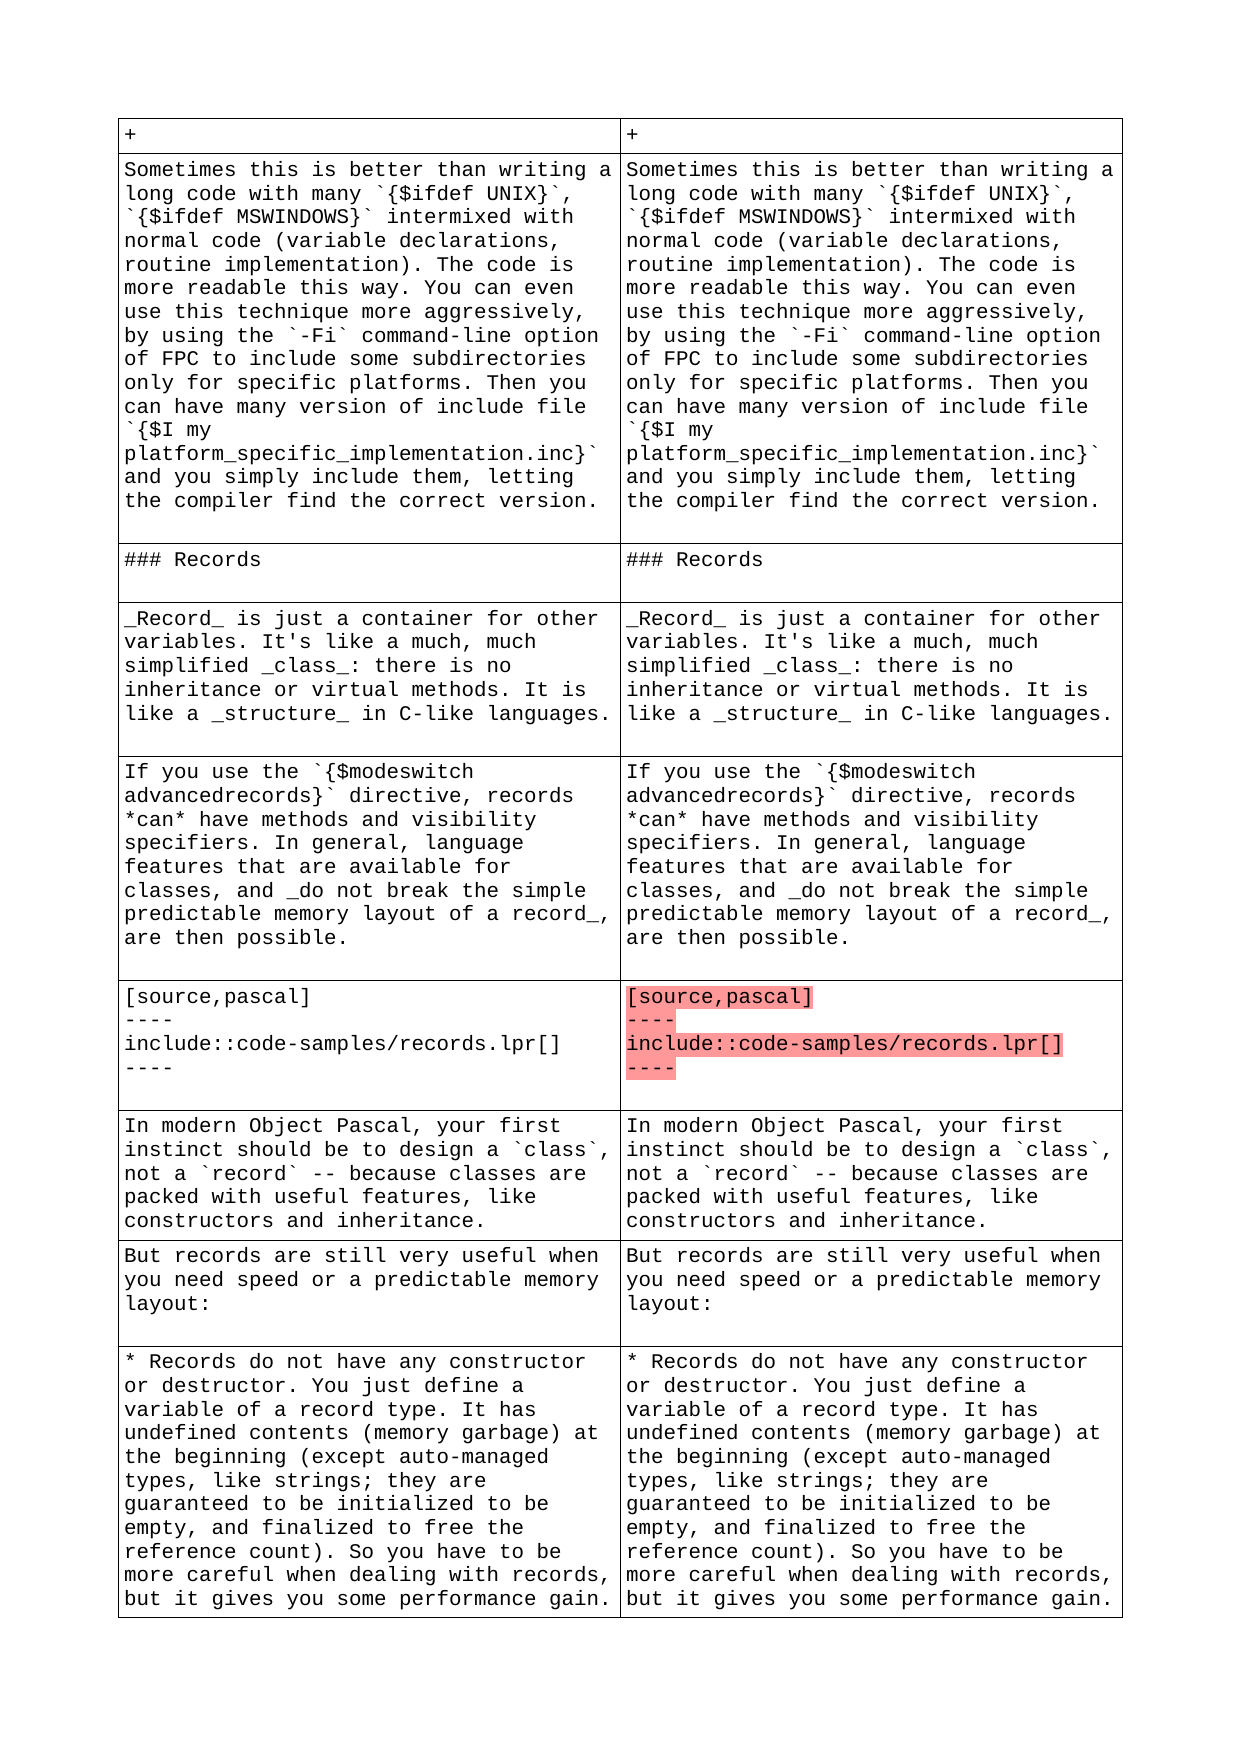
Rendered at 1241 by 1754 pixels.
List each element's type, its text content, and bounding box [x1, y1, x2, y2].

table_cell But records are still very useful when you need speed or a predictable memory layout: [621, 1241, 1122, 1346]
table_cell In modern Object Pascal, your first instinct should be to design a `class`, not a `record` -- because classes are packed with useful features, like constructors and inheritance. [621, 1111, 1122, 1239]
table_cell [source,pascal] ---- include::code-samples/records.lpr[] ---- [621, 981, 1122, 1110]
table_cell * Records do not have any constructor or destructor. You just define a variable of a record type. It has undefined contents (memory garbage) at the beginning (except auto-managed types, like strings; they are guaranteed to be initialized to be empty, and finalized to free the reference count). So you have to be more careful when dealing with records, but it gives you some performance gain. [119, 1347, 620, 1617]
table_cell But records are still very useful when you need speed or a predictable memory layout: [119, 1241, 620, 1346]
table_cell ---- + [621, 119, 1122, 153]
table_cell [source,pascal] ---- include::code-samples/records.lpr[] ---- [119, 981, 620, 1110]
table_cell In modern Object Pascal, your first instinct should be to design a `class`, not a `record` -- because classes are packed with useful features, like constructors and inheritance. [119, 1111, 620, 1239]
table_cell ### Records [119, 544, 620, 602]
table_cell If you use the `{$modeswitch advancedrecords}` directive, records *can* have methods and visibility specifiers. In general, language features that are available for classes, and _do not break the simple predictable memory layout of a record_, are then possible. [621, 757, 1122, 980]
table_cell ### Records [621, 544, 1122, 602]
table_cell ---- + [119, 119, 620, 153]
table_cell Sometimes this is better than writing a long code with many `{$ifdef UNIX}`, `{$ifdef MSWINDOWS}` intermixed with normal code (variable declarations, routine implementation). The code is more readable this way. You can even use this technique more aggressively, by using the `-Fi` command-line option of FPC to include some subdirectories only for specific platforms. Then you can have many version of include file `{$I my platform_specific_implementation.inc}` and you simply include them, letting the compiler find the correct version. [119, 154, 620, 543]
table_cell If you use the `{$modeswitch advancedrecords}` directive, records *can* have methods and visibility specifiers. In general, language features that are available for classes, and _do not break the simple predictable memory layout of a record_, are then possible. [119, 757, 620, 980]
table_cell * Records do not have any constructor or destructor. You just define a variable of a record type. It has undefined contents (memory garbage) at the beginning (except auto-managed types, like strings; they are guaranteed to be initialized to be empty, and finalized to free the reference count). So you have to be more careful when dealing with records, but it gives you some performance gain. [621, 1347, 1122, 1617]
table_cell Sometimes this is better than writing a long code with many `{$ifdef UNIX}`, `{$ifdef MSWINDOWS}` intermixed with normal code (variable declarations, routine implementation). The code is more readable this way. You can even use this technique more aggressively, by using the `-Fi` command-line option of FPC to include some subdirectories only for specific platforms. Then you can have many version of include file `{$I my platform_specific_implementation.inc}` and you simply include them, letting the compiler find the correct version. [621, 154, 1122, 543]
table_cell _Record_ is just a container for other variables. It's like a much, much simplified _class_: there is no inheritance or virtual methods. It is like a _structure_ in C-like languages. [119, 603, 620, 756]
table_cell _Record_ is just a container for other variables. It's like a much, much simplified _class_: there is no inheritance or virtual methods. It is like a _structure_ in C-like languages. [621, 603, 1122, 756]
